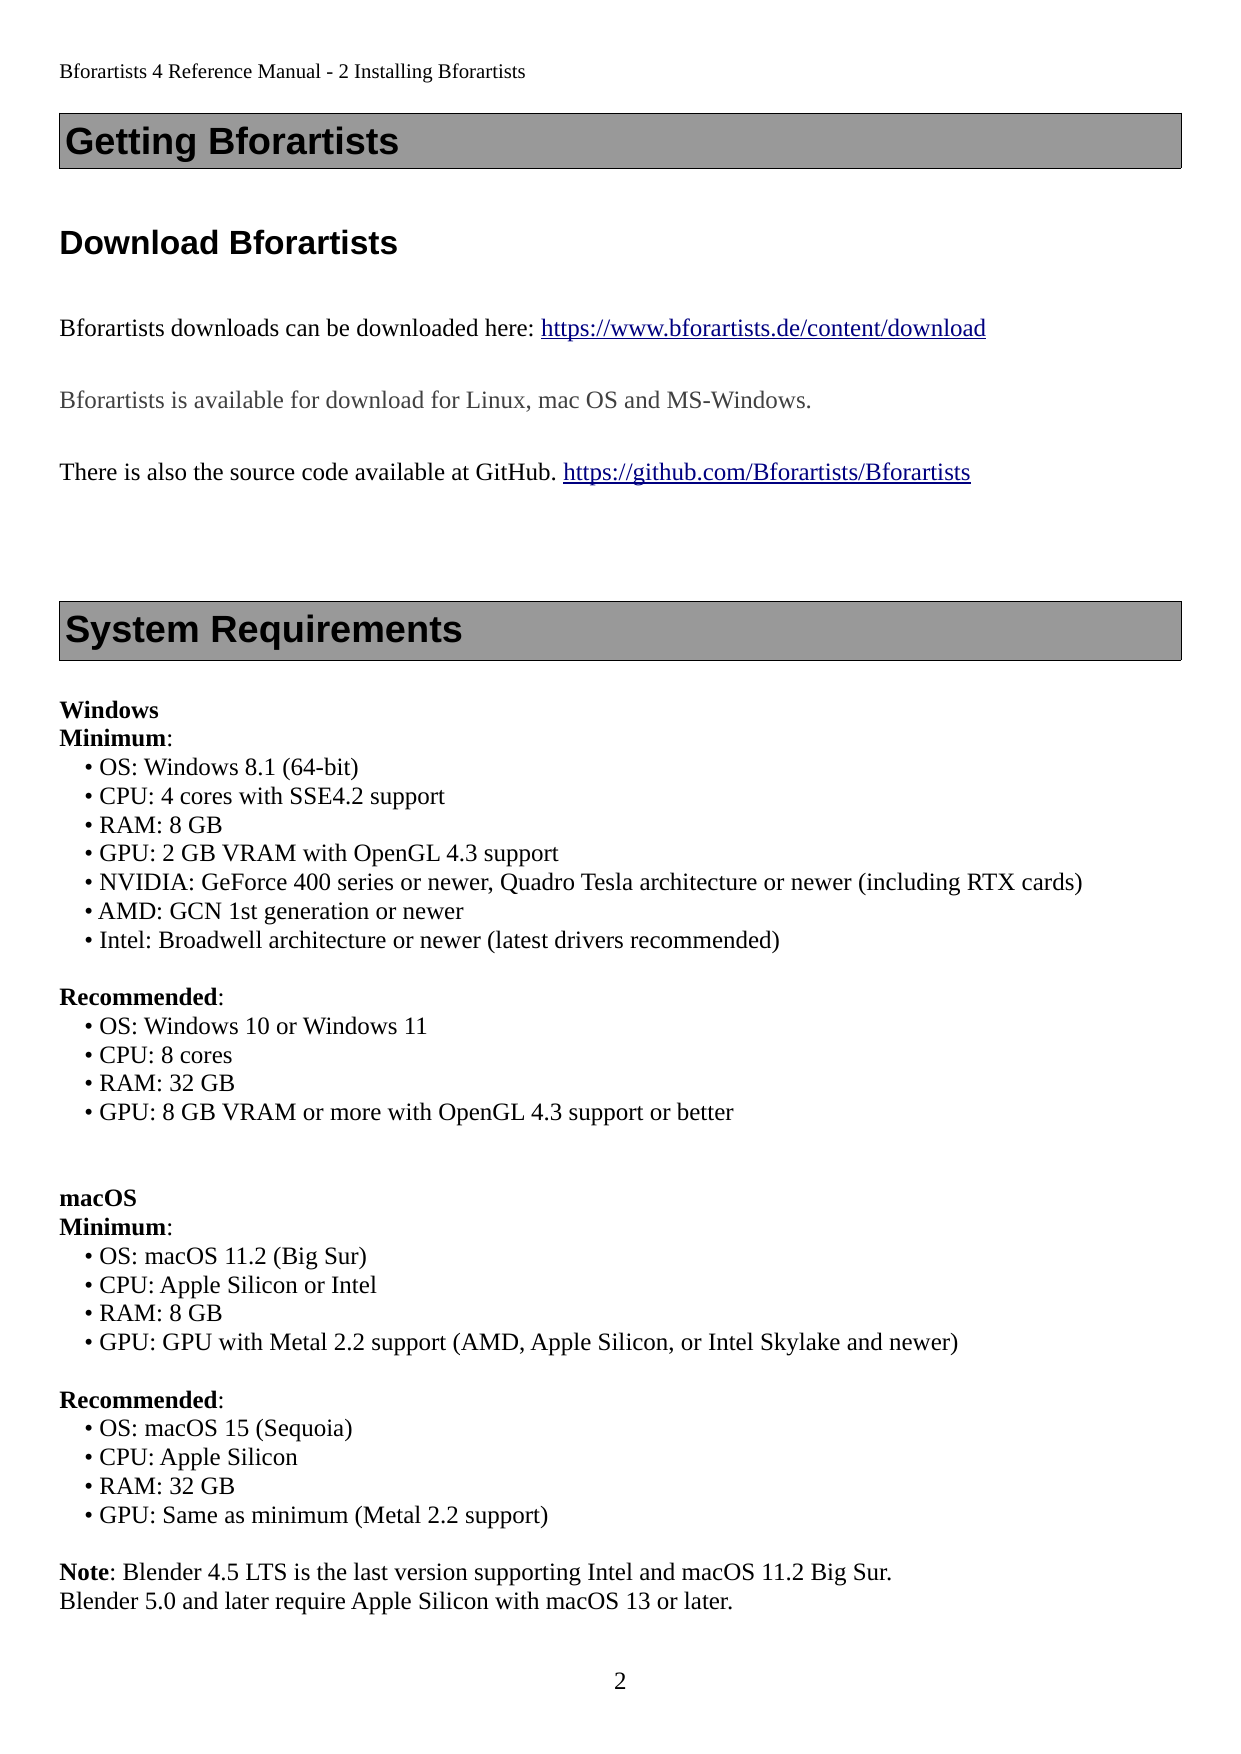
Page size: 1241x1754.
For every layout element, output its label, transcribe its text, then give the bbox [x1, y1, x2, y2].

text Minimum: [59, 1212, 1181, 1241]
text • AMD: GCN 1st generation or newer [59, 896, 1181, 925]
text • CPU: Apple Silicon [59, 1442, 1181, 1471]
text • Intel: Broadwell architecture or newer (latest drivers recommended) [59, 925, 1181, 953]
text • RAM: 8 GB [59, 810, 1181, 838]
text • CPU: 8 cores [59, 1040, 1181, 1068]
text • RAM: 8 GB [59, 1298, 1181, 1327]
text • RAM: 32 GB [59, 1068, 1181, 1097]
text • CPU: Apple Silicon or Intel [59, 1270, 1181, 1298]
text Recommended: [59, 1385, 1181, 1413]
text • OS: Windows 10 or Windows 11 [59, 1011, 1181, 1040]
text Blender 5.0 and later require Apple Silicon with macOS 13 or later. [59, 1586, 1181, 1615]
text • OS: macOS 11.2 (Big Sur) [59, 1241, 1181, 1270]
table_header System Requirements [60, 602, 1181, 660]
table_header Getting Bforartists [60, 114, 1181, 168]
subtitle Download Bforartists [59, 223, 1181, 262]
text • CPU: 4 cores with SSE4.2 support [59, 781, 1181, 810]
text Note: Blender 4.5 LTS is the last version supporting Intel and macOS 11.2 Big Sur. [59, 1557, 1181, 1586]
text macOS [59, 1183, 1181, 1212]
text • OS: Windows 8.1 (64-bit) [59, 752, 1181, 781]
text • OS: macOS 15 (Sequoia) [59, 1413, 1181, 1442]
text • GPU: 8 GB VRAM or more with OpenGL 4.3 support or better [59, 1097, 1181, 1126]
text • GPU: 2 GB VRAM with OpenGL 4.3 support [59, 838, 1181, 867]
text Recommended: [59, 982, 1181, 1011]
text Windows [59, 695, 1181, 723]
text • NVIDIA: GeForce 400 series or newer, Quadro Tesla architecture or newer (including RTX cards) [59, 867, 1181, 896]
text • GPU: GPU with Metal 2.2 support (AMD, Apple Silicon, or Intel Skylake and newer) [59, 1327, 1181, 1356]
text • GPU: Same as minimum (Metal 2.2 support) [59, 1500, 1181, 1528]
text Bforartists is available for download for Linux, mac OS and MS-Windows. [59, 385, 1181, 414]
text Minimum: [59, 723, 1181, 752]
text Bforartists downloads can be downloaded here: https://www.bforartists.de/content/download [59, 313, 1181, 342]
text There is also the source code available at GitHub. https://github.com/Bforartists/Bforartists [59, 457, 1181, 486]
text • RAM: 32 GB [59, 1471, 1181, 1500]
